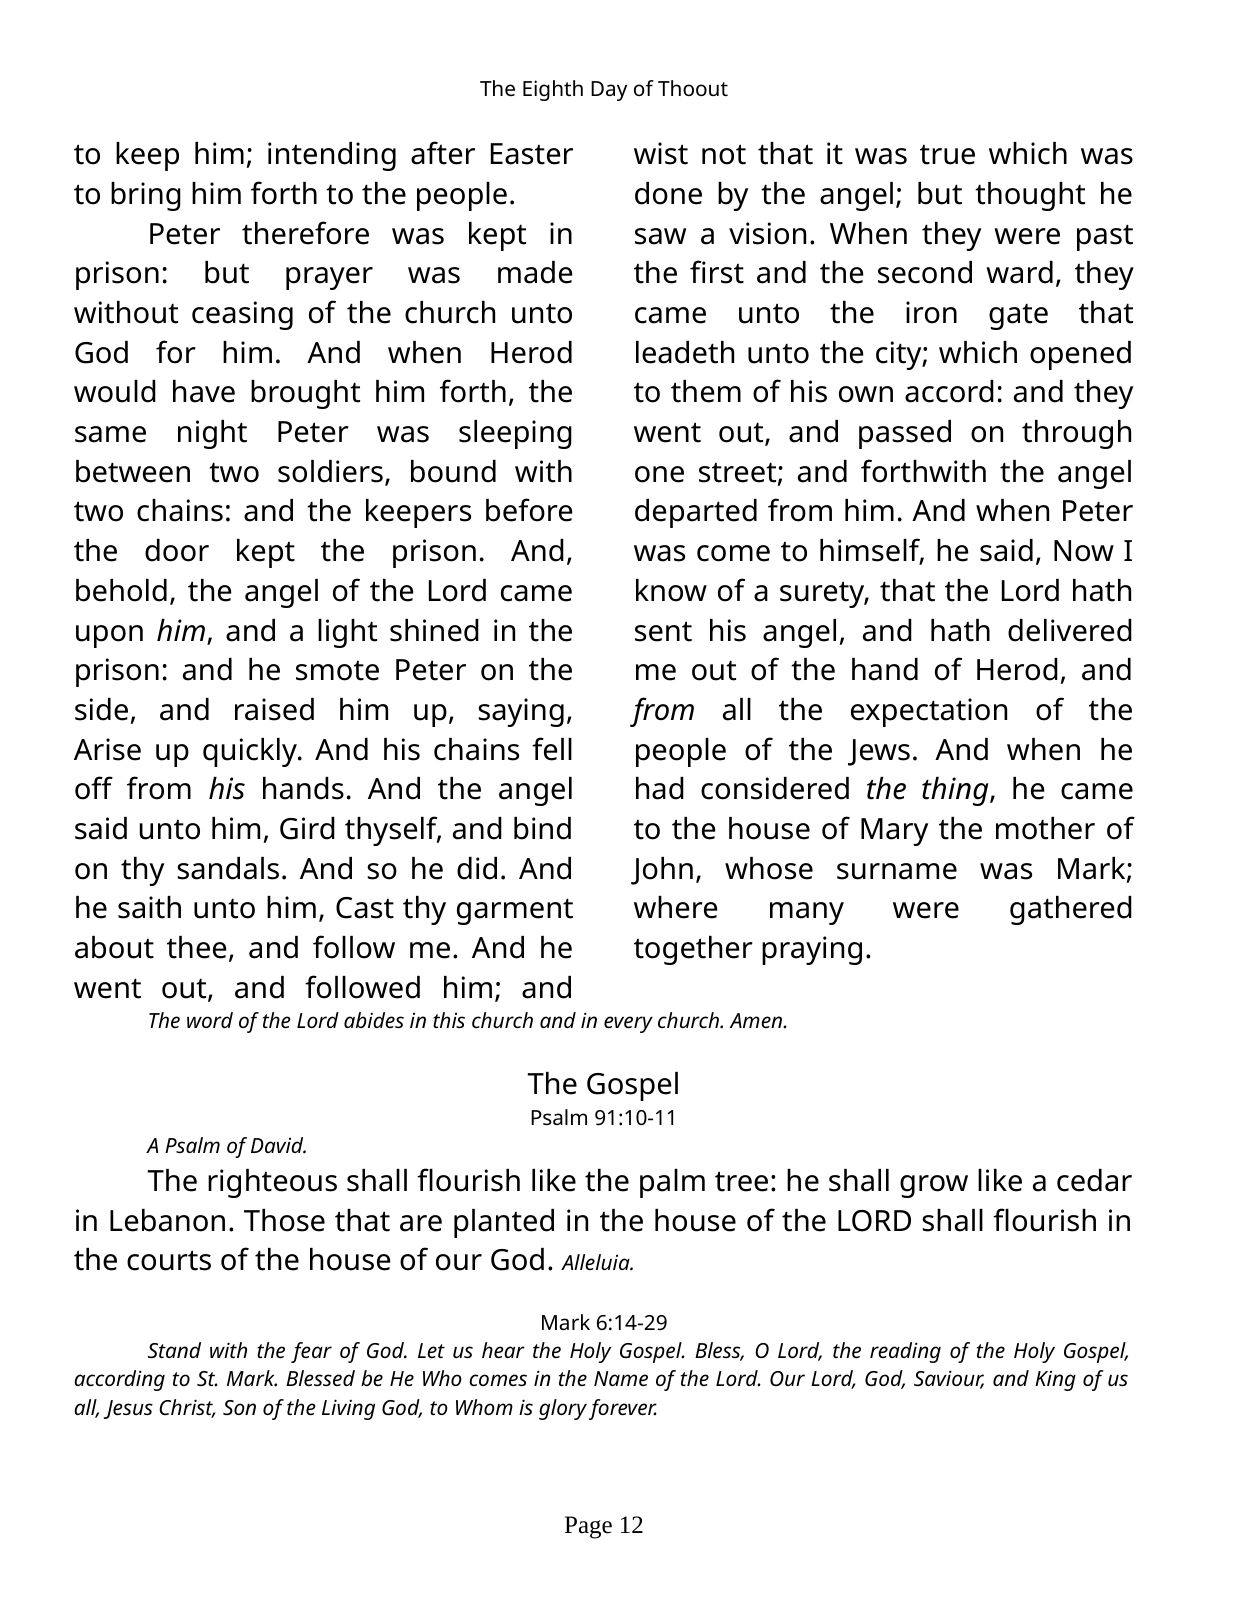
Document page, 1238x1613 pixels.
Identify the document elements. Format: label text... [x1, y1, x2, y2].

text to keep him; intending after Easter to bring him forth to the people. [73, 133, 574, 213]
text wist not that it was true which was done by the angel; but thought he saw a vision. When they were past the first and the second ward, they came unto the iron gate that leadeth unto the city; which opened to them of his own accord: and they went out, and passed on through one street; and forthwith the angel departed from him. And when Peter was come to himself, he said, Now I know of a surety, that the Lord hath sent his angel, and hath delivered me out of the hand of Herod, and from all the expectation of the people of the Jews. And when he had considered the thing, he came to the house of Mary the mother of John, whose surname was Mark; where many were gathered together praying. [633, 133, 1134, 967]
text The righteous shall flourish like the palm tree: he shall grow like a cedar in Lebanon. Those that are planted in the house of the LORD shall flourish in the courts of the house of our God. Alleluia. [73, 1160, 1134, 1279]
text The Gospel [73, 1063, 1134, 1103]
text Mark 6:14-29 [73, 1308, 1134, 1336]
text The word of the Lord abides in this church and in every church. Amen. [73, 1007, 1134, 1035]
text Stand with the fear of God. Let us hear the Holy Gospel. Bless, O Lord, the reading of the Holy Gospel, according to St. Mark. Blessed be He Who comes in the Name of the Lord. Our Lord, God, Saviour, and King of us all, Jesus Christ, Son of the Living God, to Whom is glory forever. [73, 1336, 1134, 1421]
text A Psalm of David. [73, 1132, 1134, 1160]
text Peter therefore was kept in prison: but prayer was made without ceasing of the church unto God for him. And when Herod would have brought him forth, the same night Peter was sleeping between two soldiers, bound with two chains: and the keepers before the door kept the prison. And, behold, the angel of the Lord came upon him, and a light shined in the prison: and he smote Peter on the side, and raised him up, saying, Arise up quickly. And his chains fell off from his hands. And the angel said unto him, Gird thyself, and bind on thy sandals. And so he did. And he saith unto him, Cast thy garment about thee, and follow me. And he went out, and followed him; and [73, 213, 574, 1007]
text The Eighth Day of Thoout [72, 74, 1135, 102]
text Psalm 91:10-11 [73, 1103, 1134, 1132]
